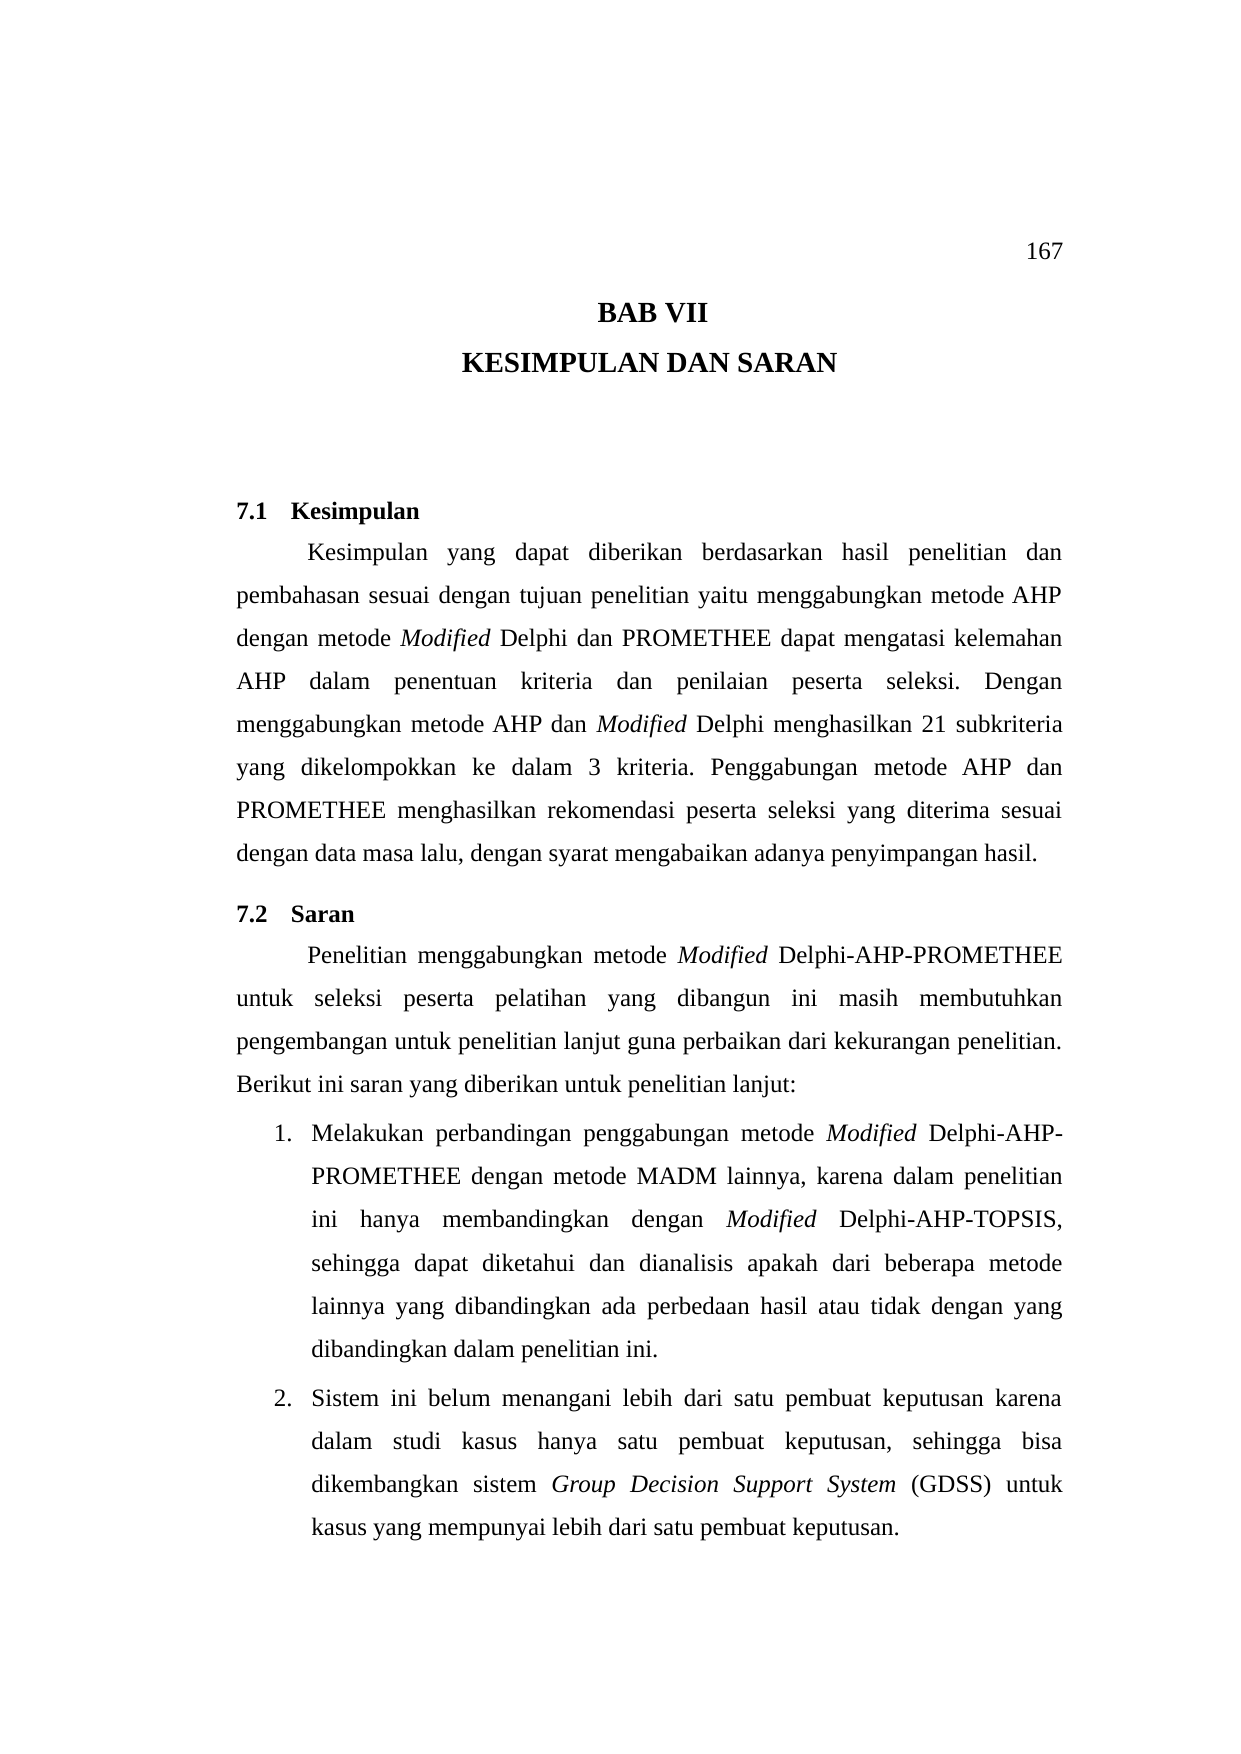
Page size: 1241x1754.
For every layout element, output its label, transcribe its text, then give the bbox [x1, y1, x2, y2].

list Melakukan perbandingan penggabungan metode Modified Delphi-AHP-PROMETHEE dengan metode MADM lainnya, karena dalam penelitian ini hanya membandingkan dengan Modified Delphi-AHP-TOPSIS, sehingga dapat diketahui dan dianalisis apakah dari beberapa metode lainnya yang dibandingkan ada perbedaan hasil atau tidak dengan yang dibandingkan dalam penelitian ini. [274, 1118, 1063, 1363]
list Sistem ini belum menangani lebih dari satu pembuat keputusan karena dalam studi kasus hanya satu pembuat keputusan, sehingga bisa dikembangkan sistem Group Decision Support System (GDSS) untuk kasus yang mempunyai lebih dari satu pembuat keputusan. [274, 1383, 1063, 1541]
text Penelitian menggabungkan metode Modified Delphi-AHP-PROMETHEE untuk seleksi peserta pelatihan yang dibangun ini masih membutuhkan pengembangan untuk penelitian lanjut guna perbaikan dari kekurangan penelitian. Berikut ini saran yang diberikan untuk penelitian lanjut: [236, 940, 1063, 1098]
text Kesimpulan yang dapat diberikan berdasarkan hasil penelitian dan pembahasan sesuai dengan tujuan penelitian yaitu menggabungkan metode AHP dengan metode Modified Delphi dan PROMETHEE dapat mengatasi kelemahan AHP dalam penentuan kriteria dan penilaian peserta seleksi. Dengan menggabungkan metode AHP dan Modified Delphi menghasilkan 21 subkriteria yang dikelompokkan ke dalam 3 kriteria. Penggabungan metode AHP dan PROMETHEE menghasilkan rekomendasi peserta seleksi yang diterima sesuai dengan data masa lalu, dengan syarat mengabaikan adanya penyimpangan hasil. [236, 537, 1063, 867]
subtitle Bab VII KESIMPULAN dan saran [236, 295, 1063, 379]
subtitle Kesimpulan [236, 496, 1063, 525]
subtitle saran [236, 899, 1063, 928]
